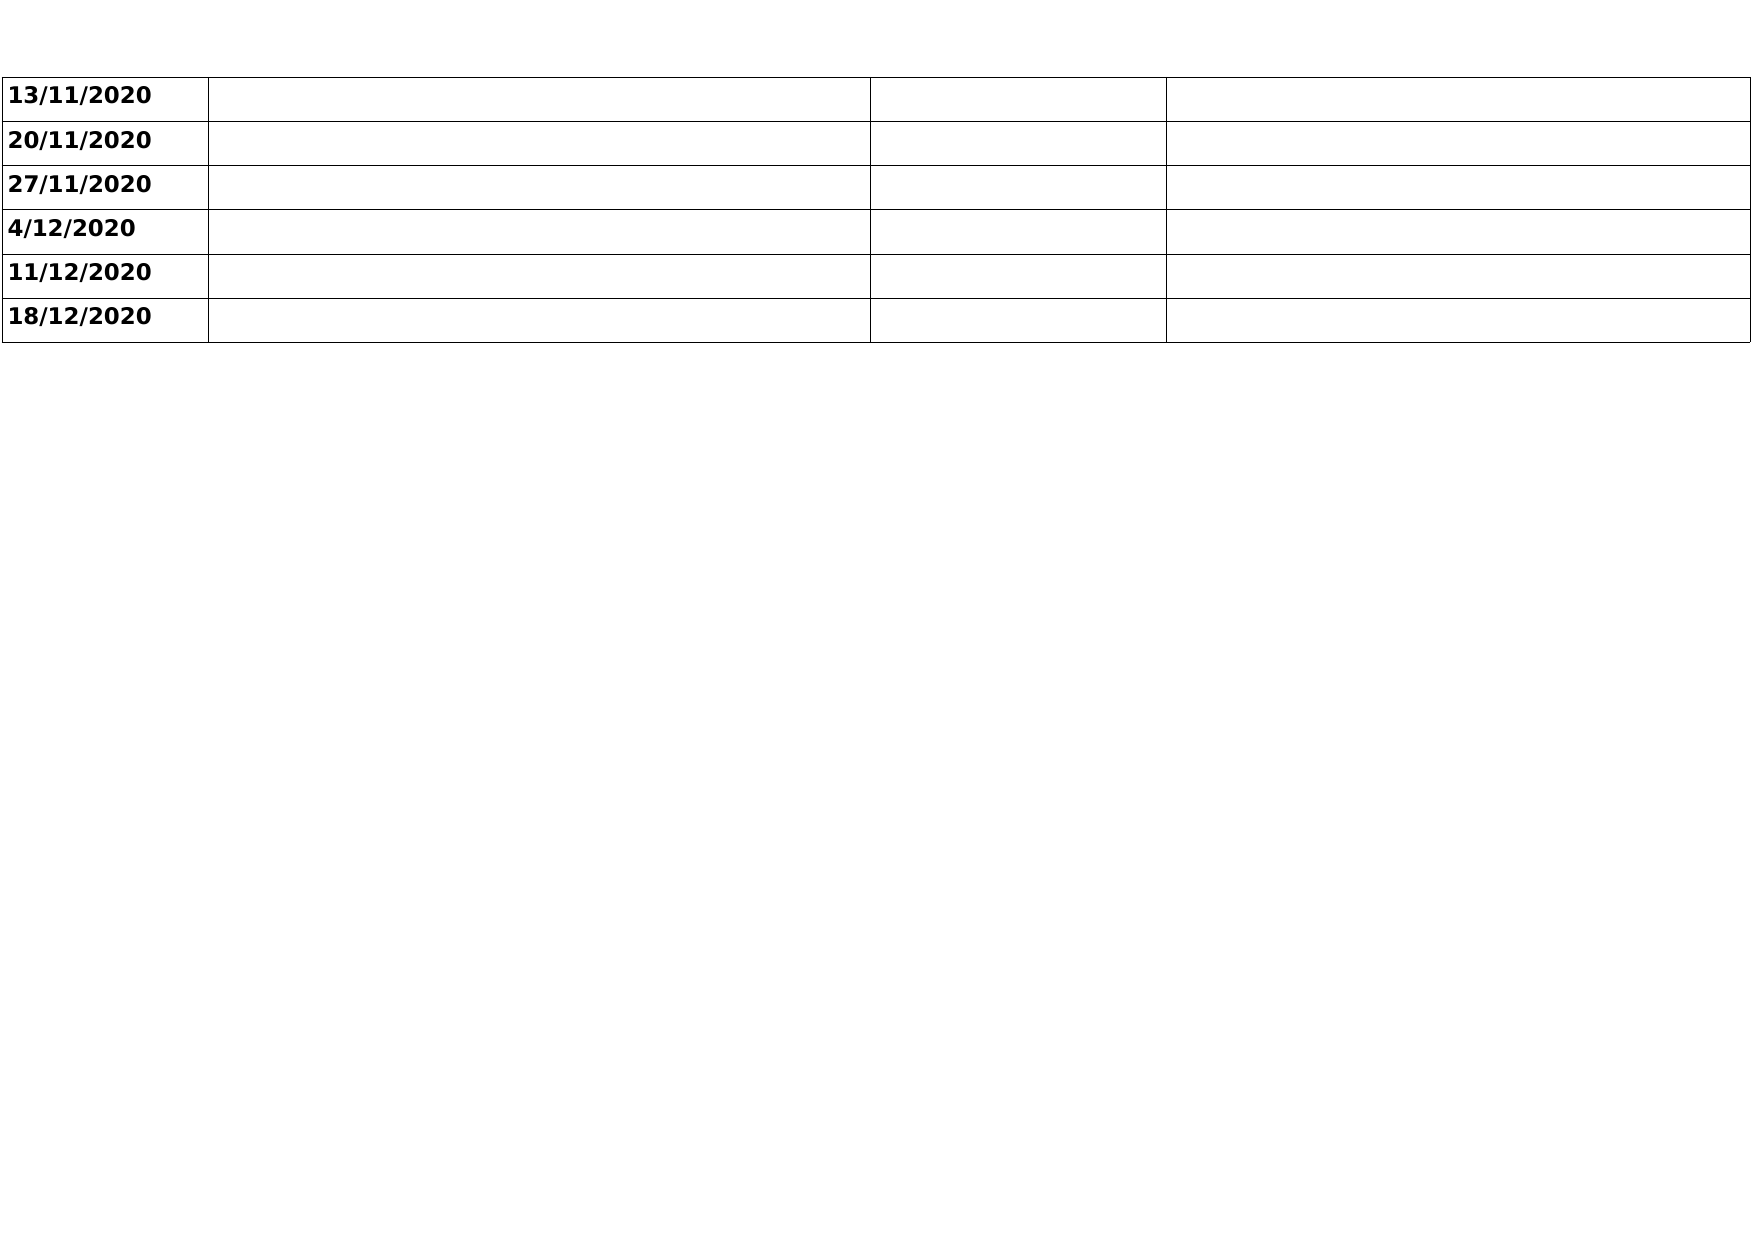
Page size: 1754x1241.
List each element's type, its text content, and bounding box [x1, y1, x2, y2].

table_cell [1167, 255, 1750, 298]
table_cell [871, 166, 1166, 209]
table_cell [1167, 210, 1750, 253]
table_cell [871, 255, 1166, 298]
table_cell [1167, 78, 1750, 121]
table_cell [1167, 166, 1750, 209]
table_cell [209, 122, 870, 165]
table_cell [209, 299, 870, 342]
table_cell 11/12/2020 [3, 255, 208, 298]
table_cell 4/12/2020 [3, 210, 208, 253]
table_cell [871, 78, 1166, 121]
table_cell [209, 210, 870, 253]
table_cell 27/11/2020 [3, 166, 208, 209]
table_cell [209, 255, 870, 298]
table_cell [209, 78, 870, 121]
table_cell [1167, 122, 1750, 165]
table_cell 18/12/2020 [3, 299, 208, 342]
table_cell [871, 299, 1166, 342]
table_cell 13/11/2020 [3, 78, 208, 121]
table_cell [871, 122, 1166, 165]
table_cell [209, 166, 870, 209]
table_cell 20/11/2020 [3, 122, 208, 165]
table_cell [1167, 299, 1750, 342]
table_cell [871, 210, 1166, 253]
